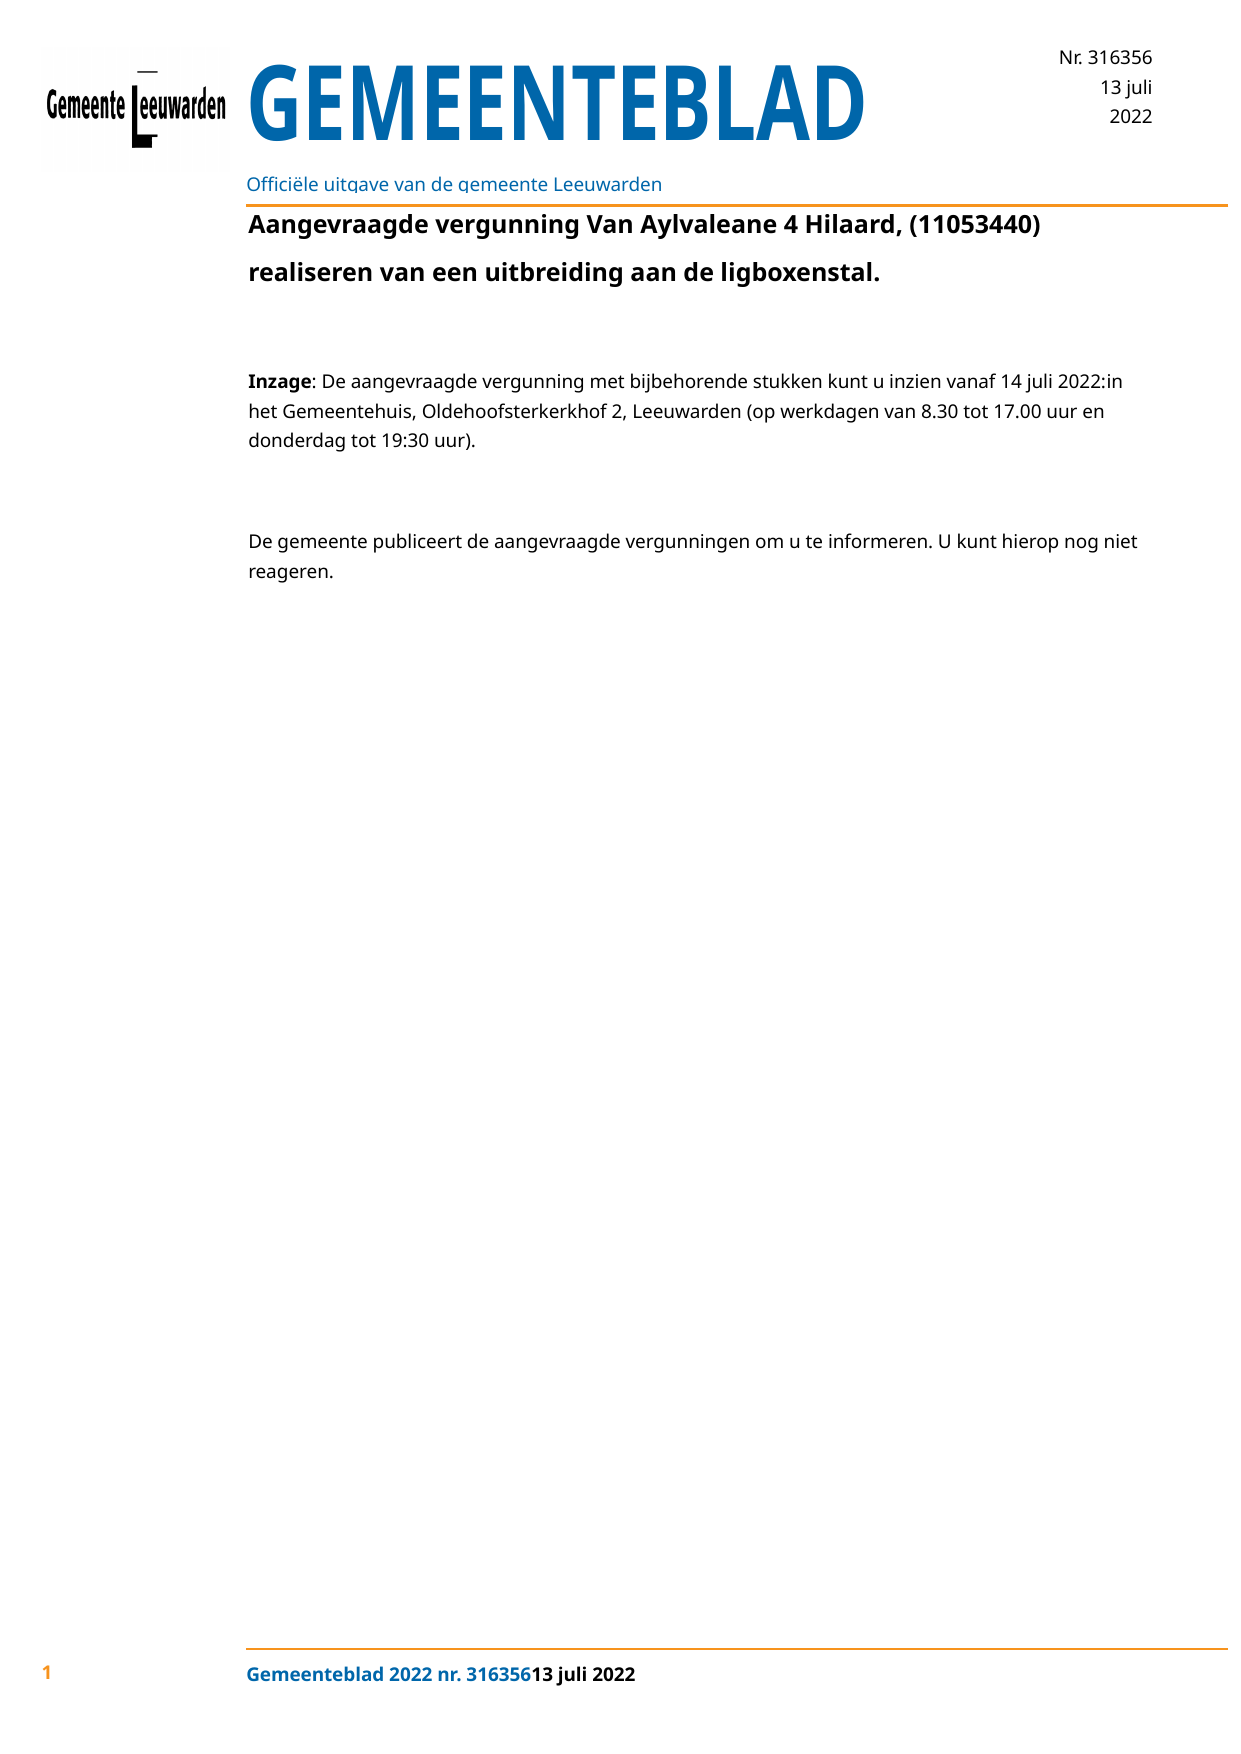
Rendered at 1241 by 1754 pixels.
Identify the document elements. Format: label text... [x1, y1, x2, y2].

text Inzage: De aangevraagde vergunning met bijbehorende stukken kunt u inzien vanaf 14 juli 2022:in het Gemeentehuis, Oldehoofsterkerkhof 2, Leeuwarden (op werkdagen van 8.30 tot 17.00 uur en donderdag tot 19:30 uur). [248, 368, 1152, 453]
text De gemeente publiceert de aangevraagde vergunningen om u te informeren. U kunt hierop nog niet reageren. [248, 528, 1152, 584]
text Aangevraagde vergunning Van Aylvaleane 4 Hilaard, (11053440) realiseren van een uitbreiding aan de ligboxenstal. [248, 207, 1152, 288]
picture [41, 47, 231, 172]
